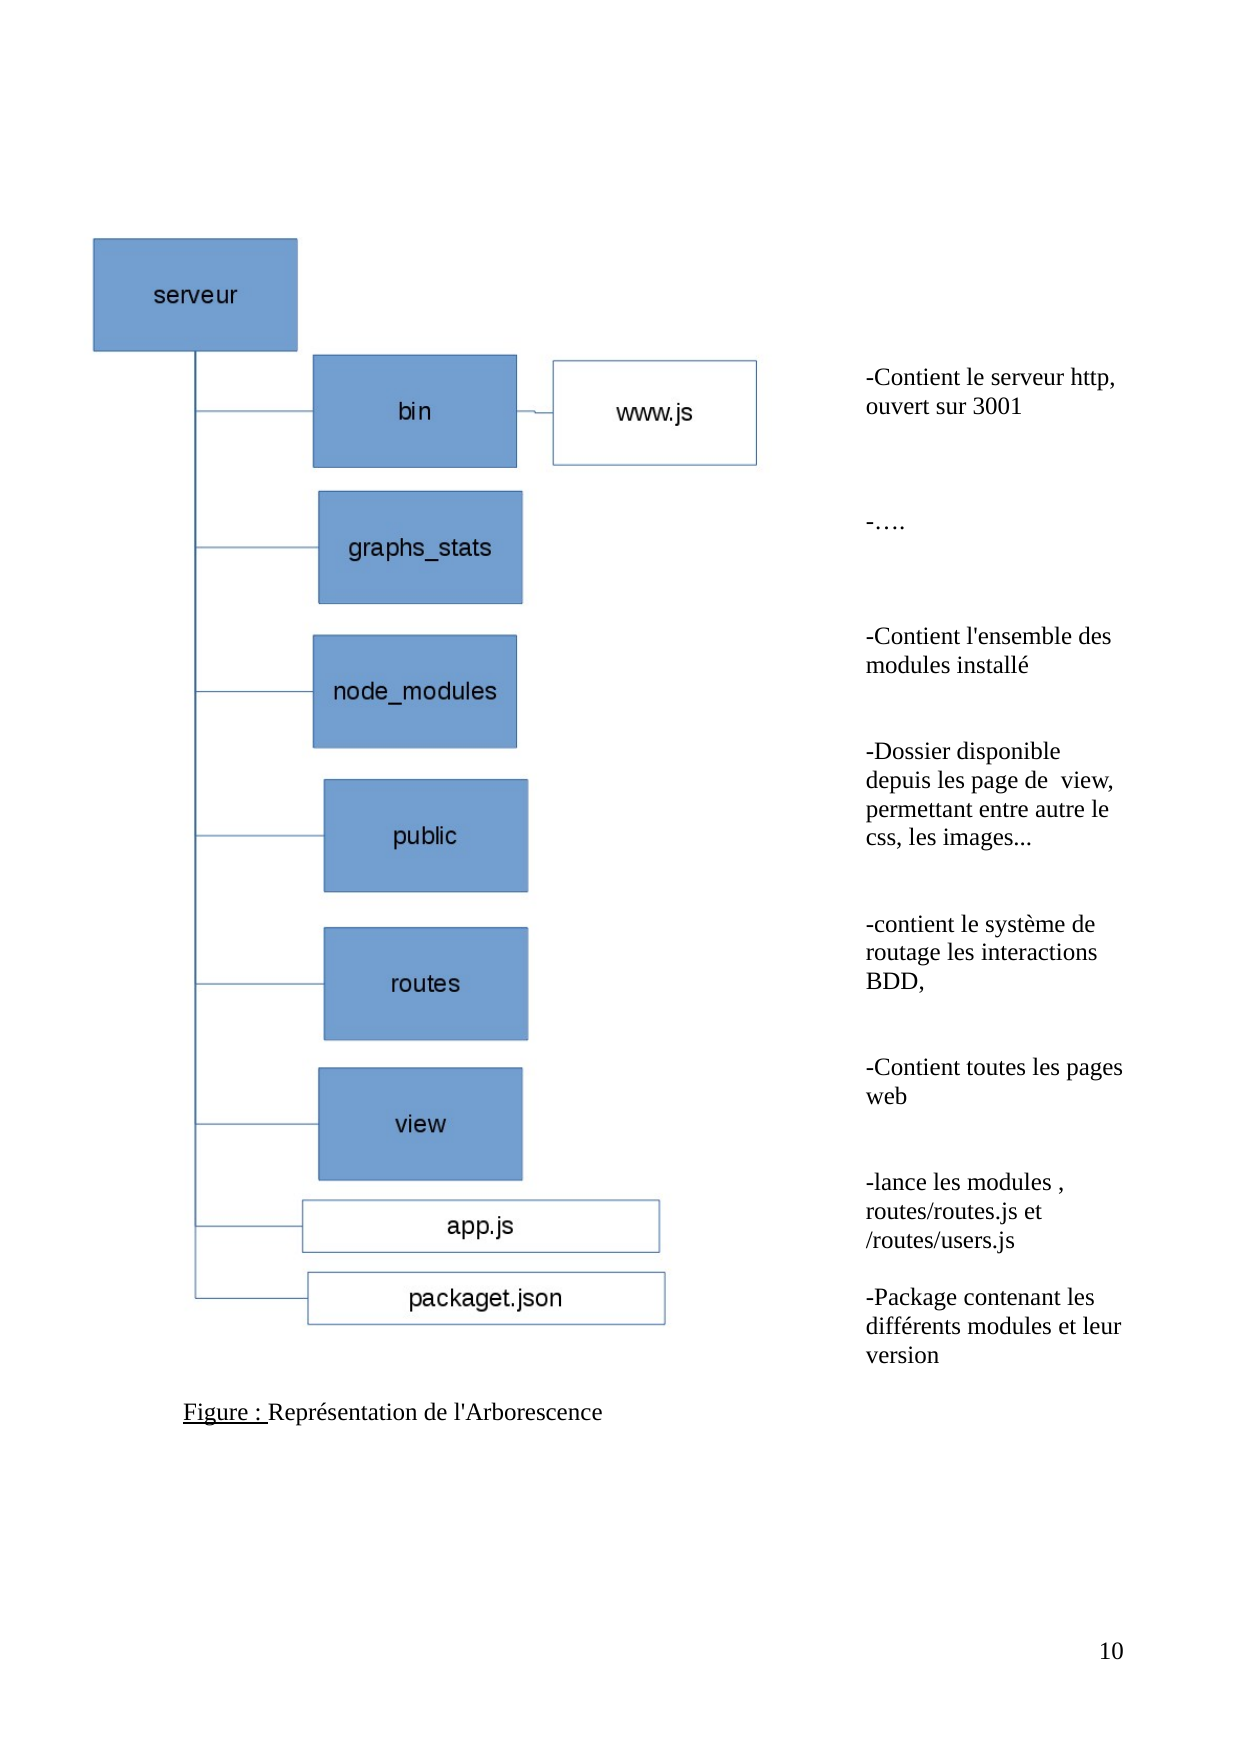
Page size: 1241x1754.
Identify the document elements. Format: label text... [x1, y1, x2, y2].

text -Contient l'ensemble des modules installé [866, 621, 1123, 679]
text -Package contenant les différents modules et leur version [127, 1282, 1123, 1369]
text -Contient toutes les pages web [866, 1052, 1123, 1110]
text Figure : Représentation de l'Arborescence [127, 1397, 1123, 1426]
text -Contient le serveur http, ouvert sur 3001 [866, 362, 1123, 420]
text -lance les modules , routes/routes.js et /routes/users.js [866, 1167, 1123, 1254]
picture [34, 187, 866, 1364]
text -Dossier disponible depuis les page de view, permettant entre autre le css, les images... [866, 736, 1123, 851]
text -…. [866, 506, 1123, 535]
text -contient le système de routage les interactions BDD, [866, 909, 1123, 995]
